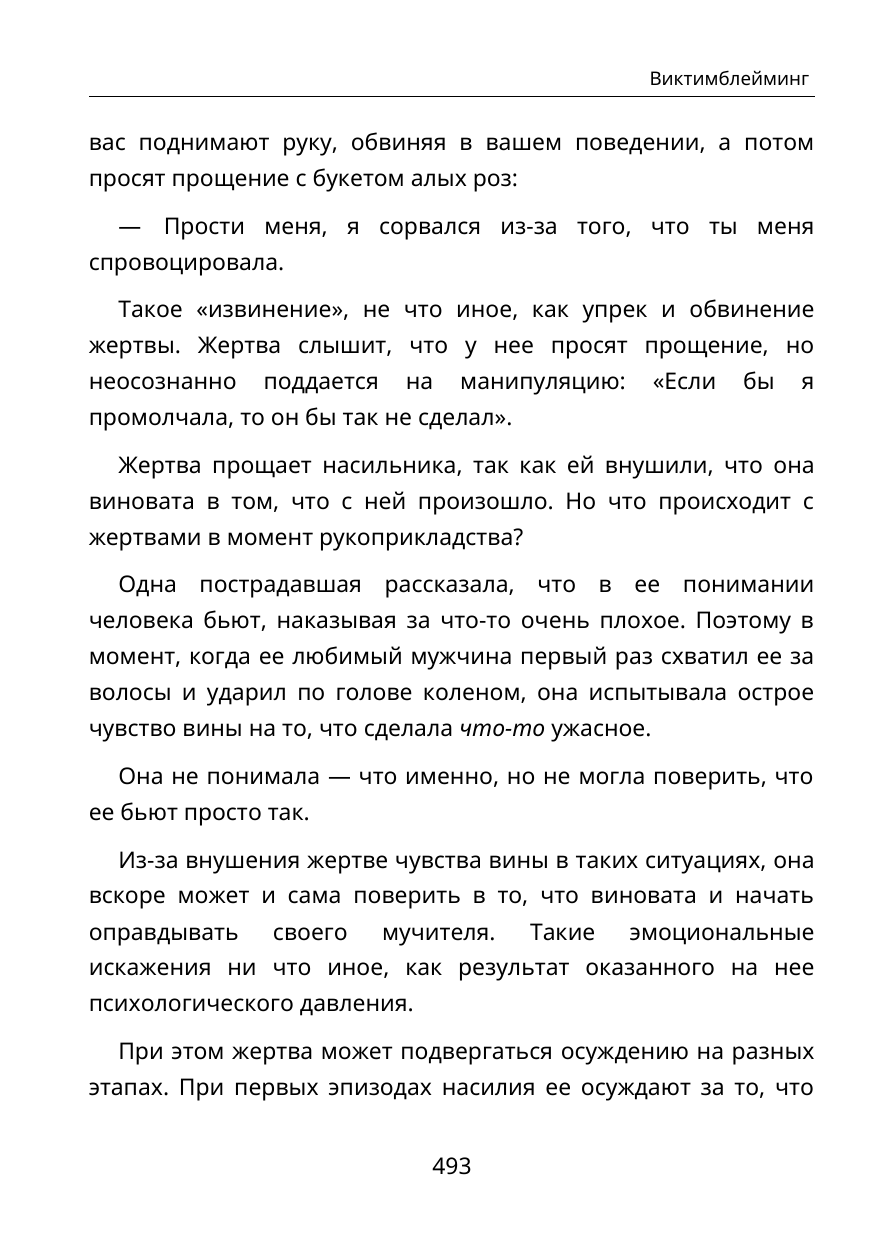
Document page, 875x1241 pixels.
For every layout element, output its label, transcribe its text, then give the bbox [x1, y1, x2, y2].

text Такое «извинение», не что иное, как упрек и обвинение жертвы. Жертва слышит, что у нее просят прощение, но неосознанно поддается на манипуляцию: «Если бы я промолчала, то он бы так не сделал». [88, 293, 815, 432]
text Она не понимала — что именно, но не могла поверить, что ее бьют просто так. [88, 760, 815, 827]
text вас поднимают руку, обвиняя в вашем поведении, а потом просят прощение с букетом алых роз: [88, 126, 815, 193]
text При этом жертва может подвергаться осуждению на разных этапах. При первых эпизодах насилия ее осуждают за то, что [88, 1035, 815, 1102]
text Жертва прощает насильника, так как ей внушили, что она виновата в том, что с ней произошло. Но что происходит с жертвами в момент рукоприкладства? [88, 449, 815, 552]
list Прости меня, я сорвался из-за того, что ты меня спровоцировала. [88, 210, 815, 277]
text Из-за внушения жертве чувства вины в таких ситуациях, она вскоре может и сама поверить в то, что виновата и начать оправдывать своего мучителя. Такие эмоциональные искажения ни что иное, как результат оказанного на нее психологического давления. [88, 843, 815, 1018]
text Одна пострадавшая рассказала, что в ее понимании человека бьют, наказывая за что-то очень плохое. Поэтому в момент, когда ее любимый мужчина первый раз схватил ее за волосы и ударил по голове коленом, она испытывала острое чувство вины на то, что сделала что-то ужасное. [88, 568, 815, 743]
